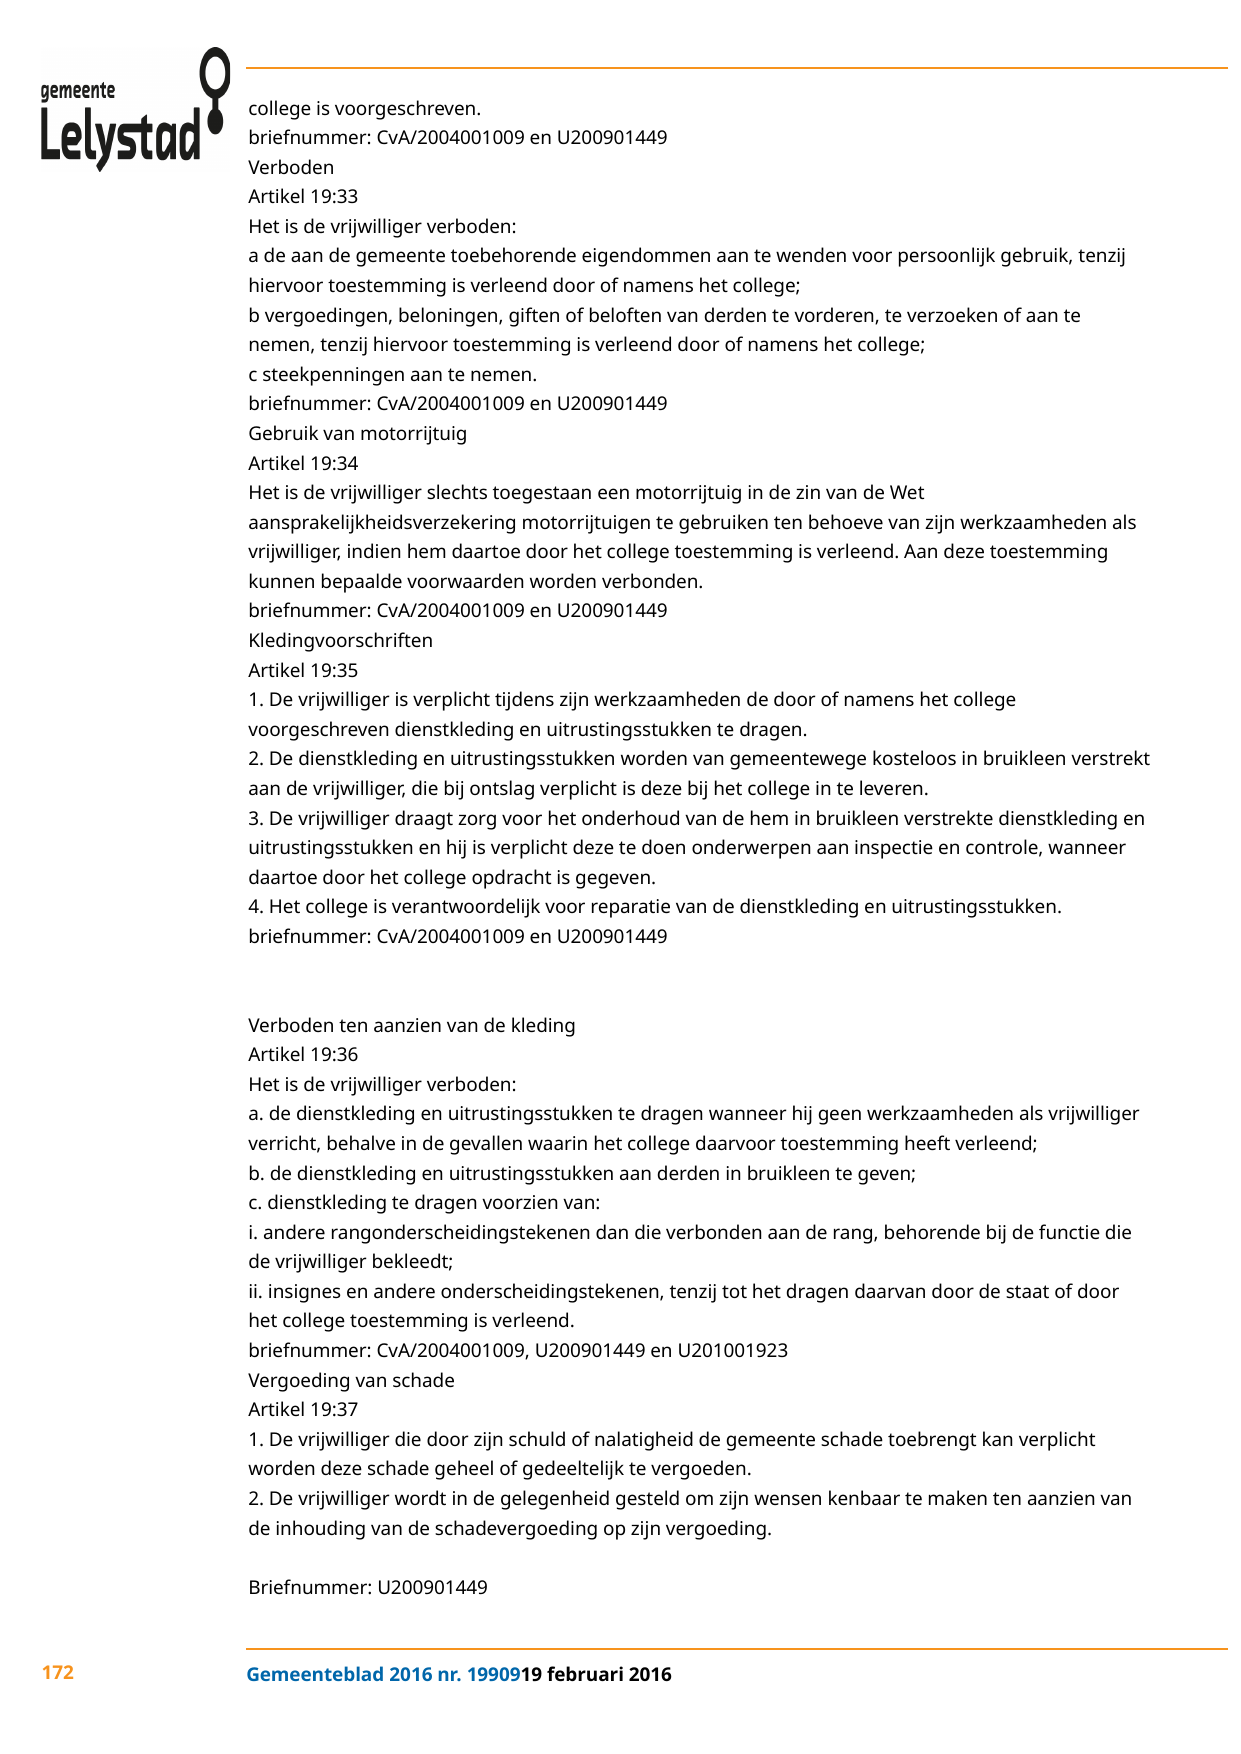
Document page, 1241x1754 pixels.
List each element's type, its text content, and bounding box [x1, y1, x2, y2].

text Het is de vrijwilliger verboden: [248, 1071, 1152, 1097]
text a. de dienstkleding en uitrustingsstukken te dragen wanneer hij geen werkzaamheden als vrijwilliger verricht, behalve in de gevallen waarin het college daarvoor toestemming heeft verleend; [248, 1101, 1152, 1156]
text Artikel 19:37 [248, 1396, 1152, 1422]
text 4. Het college is verantwoordelijk voor reparatie van de dienstkleding en uitrustingsstukken. [248, 893, 1152, 919]
text c. dienstkleding te dragen voorzien van: [248, 1189, 1152, 1215]
text Verboden [248, 154, 1152, 180]
text 2. De vrijwilliger wordt in de gelegenheid gesteld om zijn wensen kenbaar te maken ten aanzien van de inhouding van de schadevergoeding op zijn vergoeding. [248, 1485, 1152, 1541]
picture [41, 47, 231, 172]
text briefnummer: CvA/2004001009 en U200901449 [248, 124, 1152, 150]
text Vergoeding van schade [248, 1367, 1152, 1393]
text Artikel 19:33 [248, 183, 1152, 209]
text briefnummer: CvA/2004001009, U200901449 en U201001923 [248, 1337, 1152, 1363]
text briefnummer: CvA/2004001009 en U200901449 [248, 923, 1152, 949]
text Het is de vrijwilliger verboden: [248, 213, 1152, 239]
text 1. De vrijwilliger die door zijn schuld of nalatigheid de gemeente schade toebrengt kan verplicht worden deze schade geheel of gedeeltelijk te vergoeden. [248, 1426, 1152, 1481]
text 3. De vrijwilliger draagt zorg voor het onderhoud van de hem in bruikleen verstrekte dienstkleding en uitrustingsstukken en hij is verplicht deze te doen onderwerpen aan inspectie en controle, wanneer daartoe door het college opdracht is gegeven. [248, 805, 1152, 890]
text Het is de vrijwilliger slechts toegestaan een motorrijtuig in de zin van de Wet aansprakelijkheidsverzekering motorrijtuigen te gebruiken ten behoeve van zijn werkzaamheden als vrijwilliger, indien hem daartoe door het college toestemming is verleend. Aan deze toestemming kunnen bepaalde voorwaarden worden verbonden. [248, 479, 1152, 594]
text briefnummer: CvA/2004001009 en U200901449 [248, 391, 1152, 416]
text college is voorgeschreven. [248, 95, 1152, 121]
text 1. De vrijwilliger is verplicht tijdens zijn werkzaamheden de door of namens het college voorgeschreven dienstkleding en uitrustingsstukken te dragen. [248, 686, 1152, 742]
text Verboden ten aanzien van de kleding [248, 1012, 1152, 1038]
text b. de dienstkleding en uitrustingsstukken aan derden in bruikleen te geven; [248, 1160, 1152, 1186]
text b vergoedingen, beloningen, giften of beloften van derden te vorderen, te verzoeken of aan te nemen, tenzij hiervoor toestemming is verleend door of namens het college; [248, 302, 1152, 357]
text Artikel 19:35 [248, 657, 1152, 683]
text Kledingvoorschriften [248, 627, 1152, 653]
text i. andere rangonderscheidingstekenen dan die verbonden aan de rang, behorende bij de functie die de vrijwilliger bekleedt; [248, 1219, 1152, 1274]
text Gebruik van motorrijtuig [248, 420, 1152, 446]
text Artikel 19:36 [248, 1041, 1152, 1067]
text briefnummer: CvA/2004001009 en U200901449 [248, 598, 1152, 623]
text a de aan de gemeente toebehorende eigendommen aan te wenden voor persoonlijk gebruik, tenzij hiervoor toestemming is verleend door of namens het college; [248, 243, 1152, 298]
text Artikel 19:34 [248, 450, 1152, 476]
text ii. insignes en andere onderscheidingstekenen, tenzij tot het dragen daarvan door de staat of door het college toestemming is verleend. [248, 1278, 1152, 1333]
text 2. De dienstkleding en uitrustingsstukken worden van gemeentewege kosteloos in bruikleen verstrekt aan de vrijwilliger, die bij ontslag verplicht is deze bij het college in te leveren. [248, 746, 1152, 801]
text Briefnummer: U200901449 [248, 1574, 1152, 1600]
text c steekpenningen aan te nemen. [248, 361, 1152, 387]
